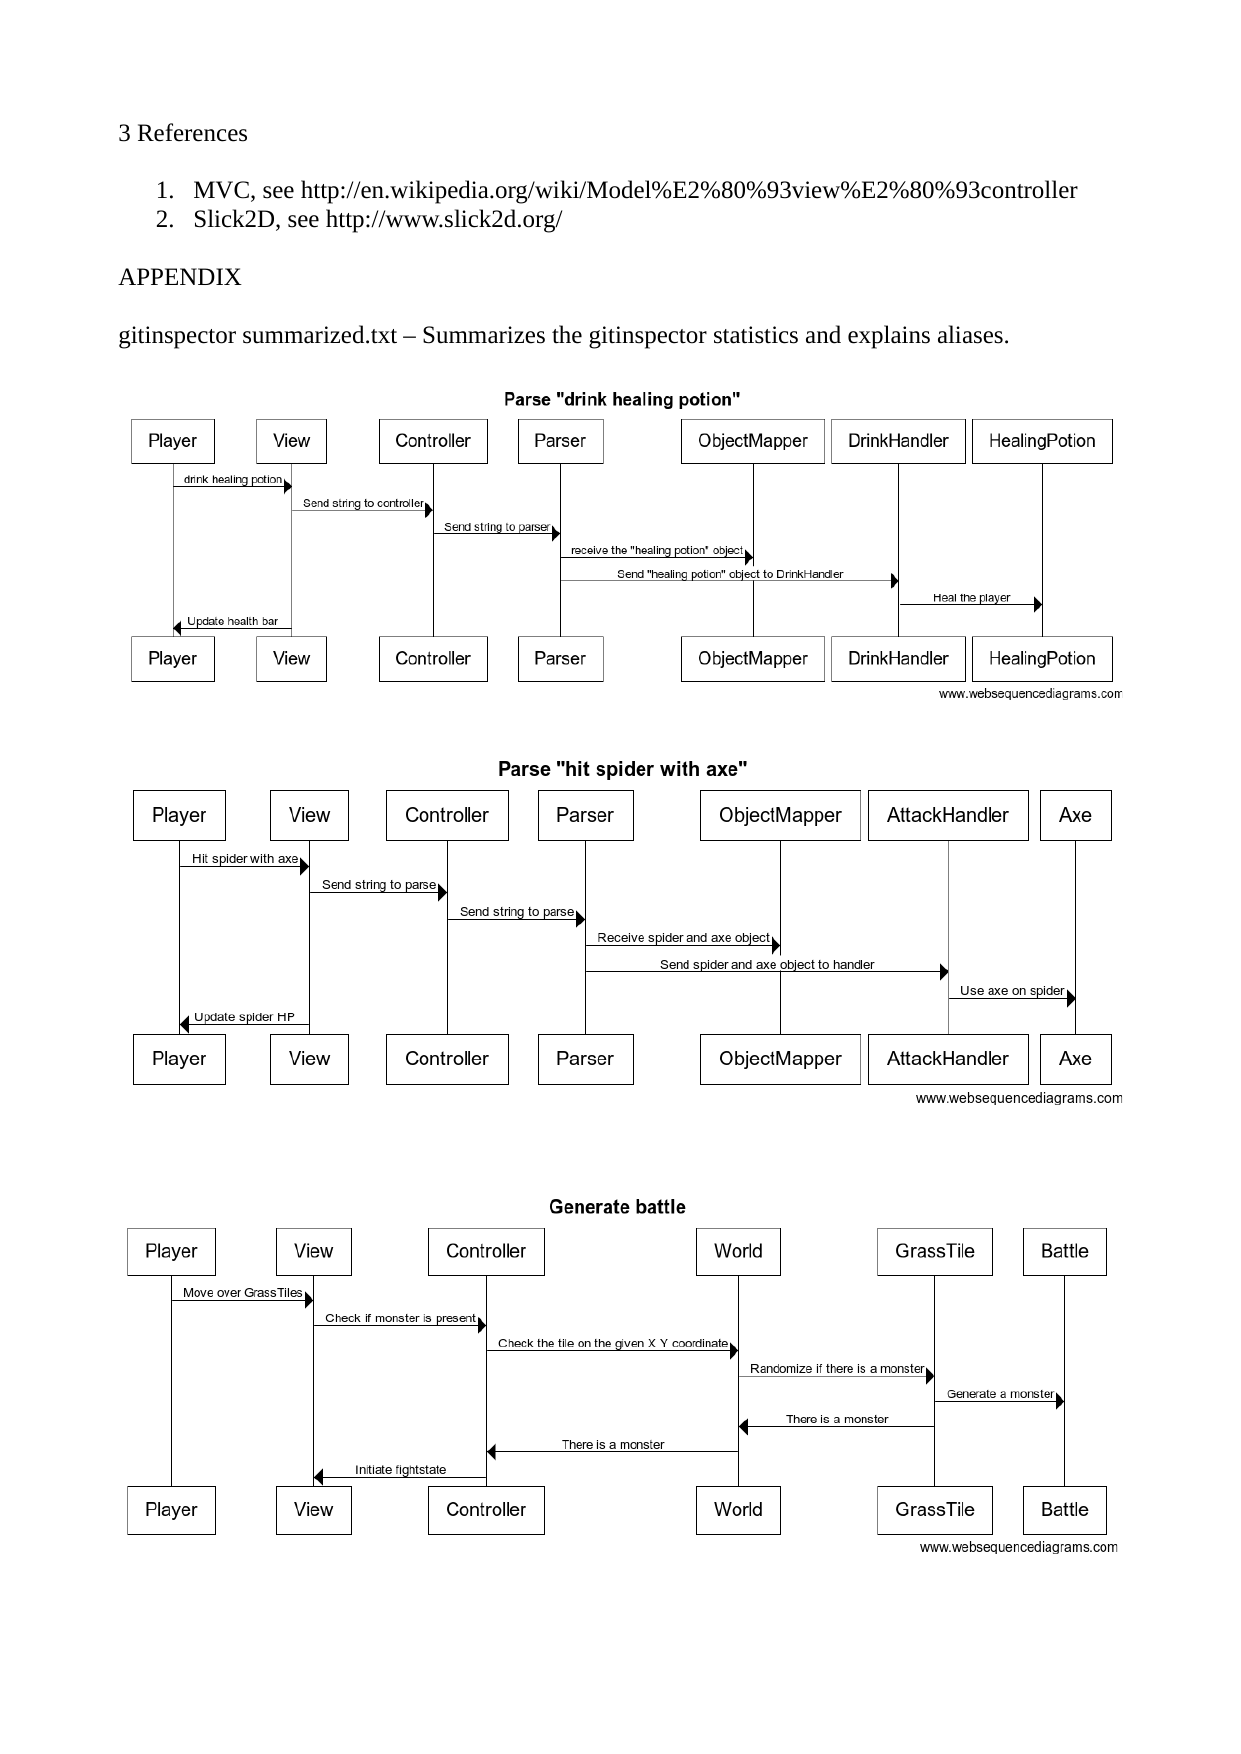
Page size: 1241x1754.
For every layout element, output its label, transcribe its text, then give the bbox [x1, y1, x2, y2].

picture [118, 378, 1123, 700]
picture [113, 1184, 1118, 1554]
text gitinspector summarized.txt – Summarizes the gitinspector statistics and explains aliases. [118, 320, 1122, 349]
list MVC, see http://en.wikipedia.org/wiki/Model%E2%80%93view%E2%80%93controller [156, 176, 1122, 204]
picture [118, 745, 1123, 1105]
list Slick2D, see http://www.slick2d.org/ [156, 204, 1122, 233]
text 3 References [118, 118, 1122, 147]
text APPENDIX [118, 262, 1122, 291]
